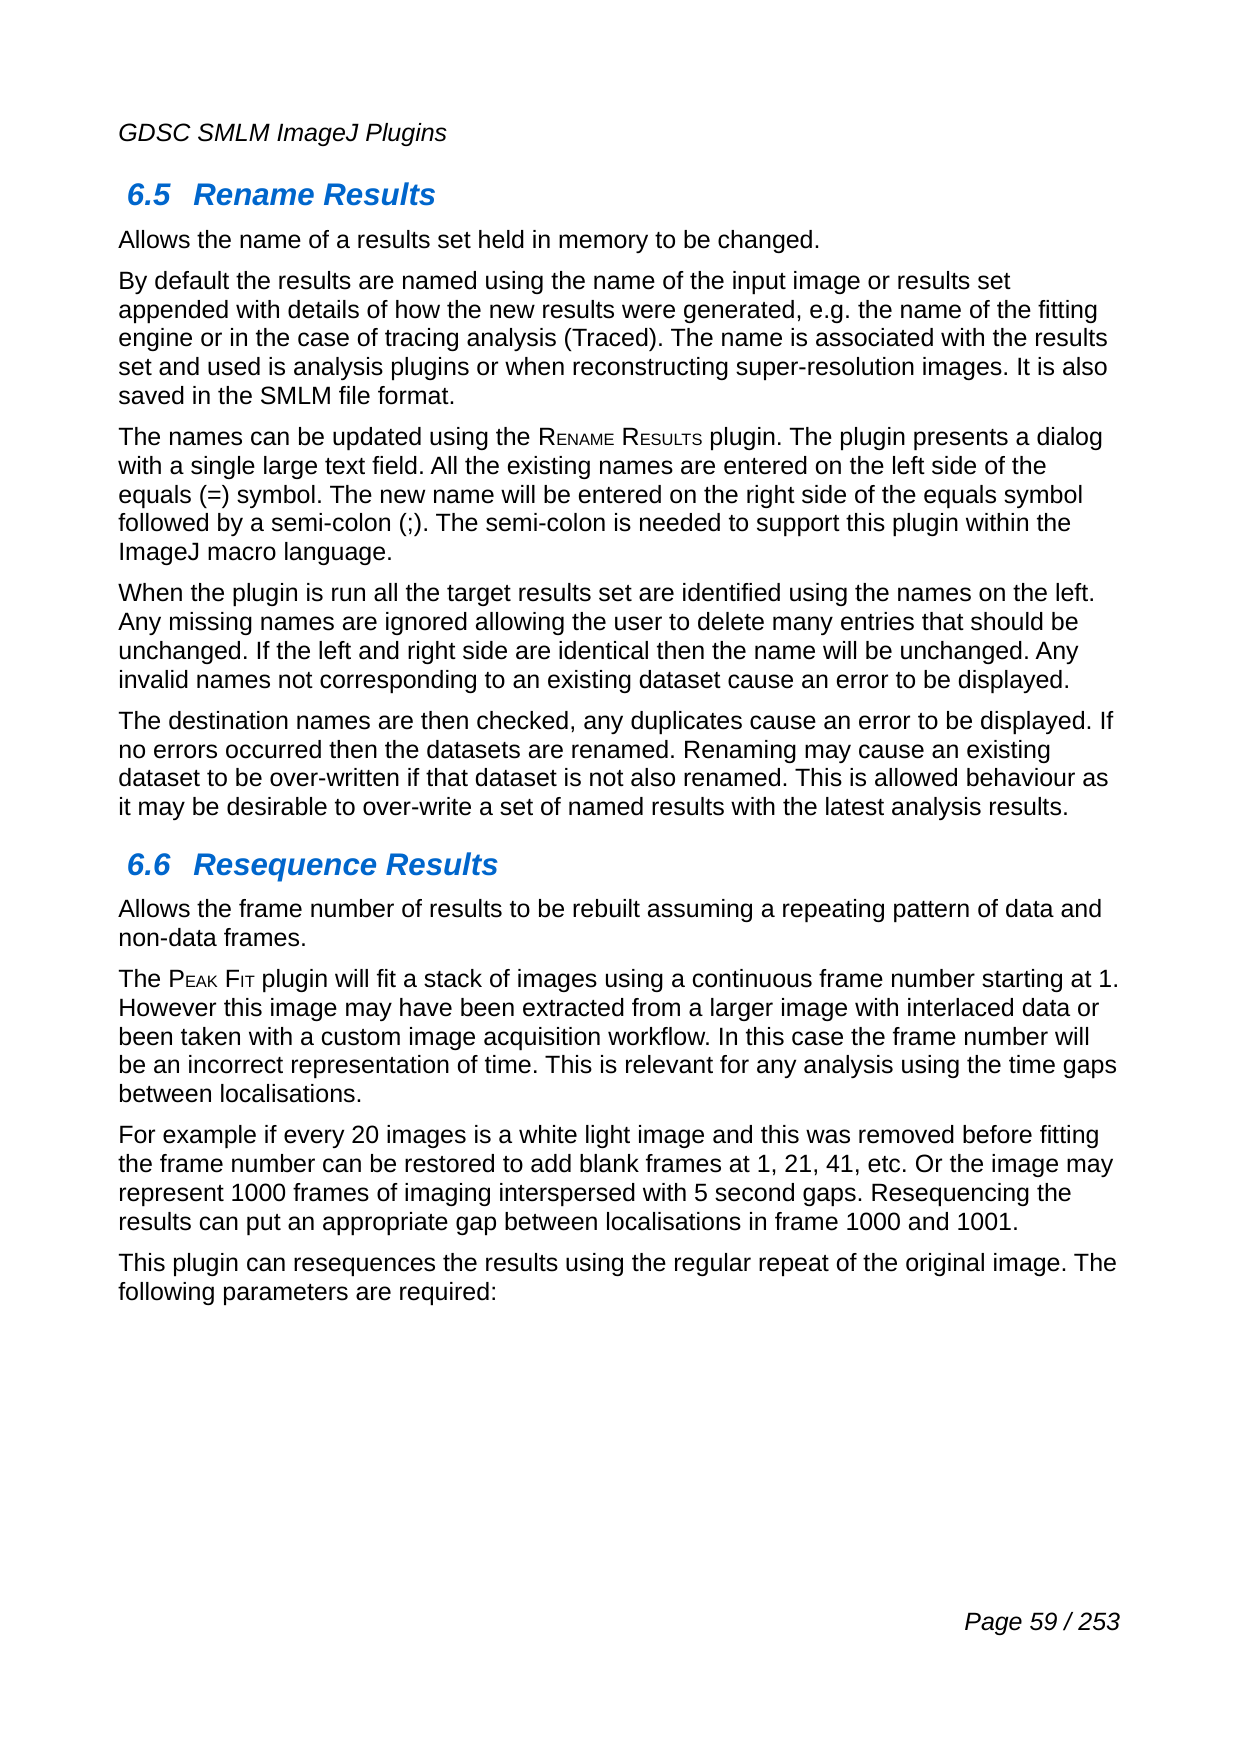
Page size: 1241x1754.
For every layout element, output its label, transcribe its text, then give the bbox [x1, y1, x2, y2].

subtitle Rename Results [118, 176, 1122, 212]
text The names can be updated using the Rename Results plugin. The plugin presents a dialog with a single large text field. All the existing names are entered on the left side of the equals (=) symbol. The new name will be entered on the right side of the equals symbol followed by a semi-colon (;). The semi-colon is needed to support this plugin within the ImageJ macro language. [118, 422, 1122, 566]
text Allows the name of a results set held in memory to be changed. [118, 225, 1122, 253]
text When the plugin is run all the target results set are identified using the names on the left. Any missing names are ignored allowing the user to delete many entries that should be unchanged. If the left and right side are identical then the name will be unchanged. Any invalid names not corresponding to an existing dataset cause an error to be displayed. [118, 578, 1122, 693]
text By default the results are named using the name of the input image or results set appended with details of how the new results were generated, e.g. the name of the fitting engine or in the case of tracing analysis (Traced). The name is associated with the results set and used is analysis plugins or when reconstructing super-resolution images. It is also saved in the SMLM file format. [118, 266, 1122, 410]
text The Peak Fit plugin will fit a stack of images using a continuous frame number starting at 1. However this image may have been extracted from a larger image with interlaced data or been taken with a custom image acquisition workflow. In this case the frame number will be an incorrect representation of time. This is relevant for any analysis using the time gaps between localisations. [118, 964, 1122, 1108]
text This plugin can resequences the results using the regular repeat of the original image. The following parameters are required: [118, 1248, 1122, 1305]
text For example if every 20 images is a white light image and this was removed before fitting the frame number can be restored to add blank frames at 1, 21, 41, etc. Or the image may represent 1000 frames of imaging interspersed with 5 second gaps. Resequencing the results can put an appropriate gap between localisations in frame 1000 and 1001. [118, 1120, 1122, 1235]
subtitle Resequence Results [118, 846, 1122, 882]
text Allows the frame number of results to be rebuilt assuming a repeating pattern of data and non-data frames. [118, 894, 1122, 952]
text The destination names are then checked, any duplicates cause an error to be displayed. If no errors occurred then the datasets are renamed. Renaming may cause an existing dataset to be over-written if that dataset is not also renamed. This is allowed behaviour as it may be desirable to over-write a set of named results with the latest analysis results. [118, 706, 1122, 821]
